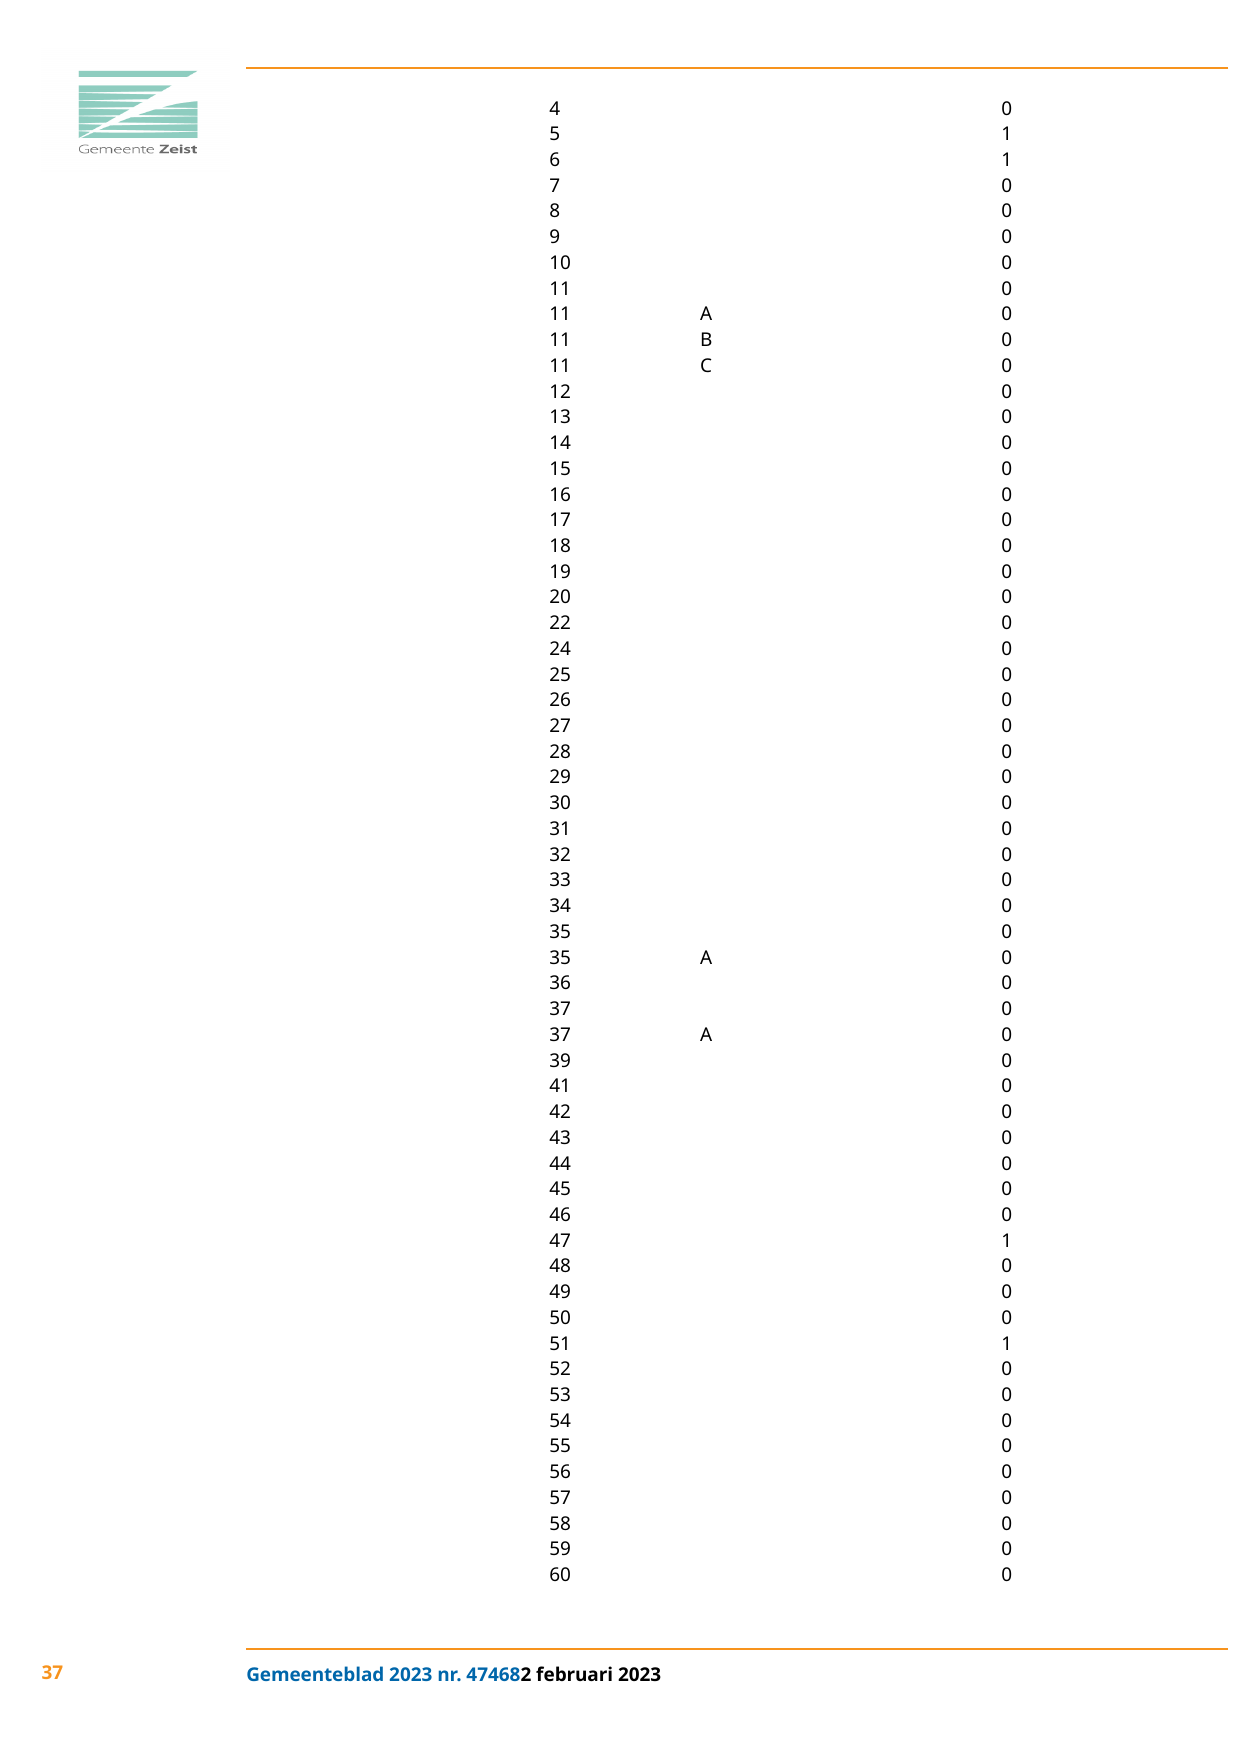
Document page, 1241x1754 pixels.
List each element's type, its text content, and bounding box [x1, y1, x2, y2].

table_cell [700, 1407, 850, 1433]
table_cell [700, 1433, 850, 1458]
table_cell [700, 635, 850, 661]
table_cell [399, 841, 549, 867]
table_cell [248, 1150, 398, 1175]
table_cell [850, 224, 1001, 249]
table_cell [248, 790, 398, 815]
table_cell [700, 1459, 850, 1484]
table_cell 0 [1001, 944, 1152, 969]
table_cell [248, 1253, 398, 1278]
table_cell 0 [1001, 378, 1152, 403]
table_cell [850, 712, 1001, 738]
table_cell [248, 661, 398, 687]
table_cell [700, 1175, 850, 1201]
table_cell [850, 609, 1001, 635]
table_cell [399, 249, 549, 275]
table_cell 28 [549, 738, 700, 764]
table_cell 0 [1001, 918, 1152, 944]
table_cell 29 [549, 764, 700, 789]
table_cell [399, 1407, 549, 1433]
table_cell [248, 121, 398, 146]
table_cell [248, 404, 398, 429]
table_cell [399, 790, 549, 815]
table_cell [248, 867, 398, 892]
table_cell [248, 558, 398, 584]
table_cell [399, 1098, 549, 1124]
table_cell 6 [549, 146, 700, 172]
table_cell 37 [549, 995, 700, 1021]
table_cell [399, 301, 549, 326]
table_cell [700, 481, 850, 506]
table_cell [248, 970, 398, 995]
table_cell 7 [549, 172, 700, 198]
table_cell [850, 1484, 1001, 1510]
table_cell [399, 712, 549, 738]
table_cell [850, 1407, 1001, 1433]
table_cell [700, 1047, 850, 1072]
table_cell [700, 1484, 850, 1510]
table_cell [399, 404, 549, 429]
table_cell 32 [549, 841, 700, 867]
table_cell [248, 738, 398, 764]
table_cell 0 [1001, 1433, 1152, 1458]
table_cell [248, 455, 398, 481]
table_cell 48 [549, 1253, 700, 1278]
table_cell [248, 893, 398, 918]
table_cell [700, 1561, 850, 1587]
table_cell [399, 275, 549, 301]
table_cell [399, 918, 549, 944]
table_cell [399, 198, 549, 223]
table_cell 0 [1001, 970, 1152, 995]
table_cell [850, 661, 1001, 687]
table_cell [700, 1356, 850, 1381]
table_cell [399, 146, 549, 172]
table_cell 5 [549, 121, 700, 146]
table_cell [700, 121, 850, 146]
table_cell [700, 1304, 850, 1330]
table_cell 54 [549, 1407, 700, 1433]
table_cell 24 [549, 635, 700, 661]
table_cell [248, 352, 398, 378]
table_cell [248, 481, 398, 506]
table_cell [399, 558, 549, 584]
table_cell [248, 712, 398, 738]
table_cell [248, 1227, 398, 1253]
table_cell [850, 172, 1001, 198]
table_cell [850, 506, 1001, 532]
table_cell 0 [1001, 841, 1152, 867]
table_cell [850, 790, 1001, 815]
table_cell 0 [1001, 1356, 1152, 1381]
table_cell 46 [549, 1201, 700, 1227]
table_cell [850, 815, 1001, 841]
table_cell [248, 918, 398, 944]
table_cell 0 [1001, 1073, 1152, 1098]
table_cell [399, 1330, 549, 1356]
table_cell [850, 326, 1001, 352]
table_cell [248, 301, 398, 326]
table_cell 11 [549, 352, 700, 378]
table_cell 0 [1001, 481, 1152, 506]
table_cell [399, 1356, 549, 1381]
table_cell 59 [549, 1536, 700, 1561]
table_cell 13 [549, 404, 700, 429]
table_cell [248, 249, 398, 275]
table_cell [700, 687, 850, 712]
table_cell [850, 1124, 1001, 1150]
table_cell [248, 1484, 398, 1510]
table_cell [248, 815, 398, 841]
table_cell 0 [1001, 584, 1152, 609]
table_cell [248, 1561, 398, 1587]
table_cell [850, 1021, 1001, 1047]
table_cell [399, 224, 549, 249]
table_cell [700, 275, 850, 301]
table_cell [399, 944, 549, 969]
table_cell [399, 1201, 549, 1227]
table_cell 0 [1001, 661, 1152, 687]
table_cell [248, 1304, 398, 1330]
table_cell 0 [1001, 1150, 1152, 1175]
table_cell 0 [1001, 867, 1152, 892]
table_cell 45 [549, 1175, 700, 1201]
table_cell [850, 532, 1001, 558]
table_cell [700, 249, 850, 275]
table_cell 1 [1001, 146, 1152, 172]
table_cell [850, 841, 1001, 867]
table_cell 10 [549, 249, 700, 275]
table_cell [700, 1253, 850, 1278]
table_cell [700, 1098, 850, 1124]
table_cell 17 [549, 506, 700, 532]
table_cell [850, 121, 1001, 146]
table_cell [700, 1201, 850, 1227]
table_cell 34 [549, 893, 700, 918]
table_cell [248, 584, 398, 609]
table_cell [399, 609, 549, 635]
table_cell [399, 1536, 549, 1561]
table_cell [700, 764, 850, 789]
table_cell [850, 404, 1001, 429]
table_cell 0 [1001, 455, 1152, 481]
table_cell [399, 455, 549, 481]
table_cell [850, 558, 1001, 584]
table_cell 35 [549, 918, 700, 944]
table_cell [399, 481, 549, 506]
table_cell [399, 1381, 549, 1407]
table_cell [700, 867, 850, 892]
table_cell C [700, 352, 850, 378]
table_cell [700, 224, 850, 249]
table_cell [850, 249, 1001, 275]
table_cell 0 [1001, 326, 1152, 352]
table_cell [248, 224, 398, 249]
table_cell [399, 1433, 549, 1458]
table_cell 44 [549, 1150, 700, 1175]
table_cell 27 [549, 712, 700, 738]
table_cell [700, 995, 850, 1021]
table_cell 0 [1001, 609, 1152, 635]
table_cell [700, 506, 850, 532]
table_cell 0 [1001, 815, 1152, 841]
table_cell [399, 1459, 549, 1484]
table_cell [700, 1278, 850, 1304]
table_cell [248, 1047, 398, 1072]
table_cell 0 [1001, 1304, 1152, 1330]
table_cell [248, 506, 398, 532]
table_cell 42 [549, 1098, 700, 1124]
table_cell [700, 532, 850, 558]
table_cell [248, 532, 398, 558]
table_cell 0 [1001, 995, 1152, 1021]
table_cell [248, 1098, 398, 1124]
table_cell 18 [549, 532, 700, 558]
table_cell [850, 378, 1001, 403]
table_cell 51 [549, 1330, 700, 1356]
table_cell 1 [1001, 1227, 1152, 1253]
table_cell [399, 687, 549, 712]
table_cell [399, 1561, 549, 1587]
table_cell [248, 172, 398, 198]
table_cell [399, 352, 549, 378]
table_cell [248, 1536, 398, 1561]
table_cell [850, 198, 1001, 223]
table_cell 36 [549, 970, 700, 995]
table_cell [399, 815, 549, 841]
table_cell 0 [1001, 764, 1152, 789]
table_cell [399, 95, 549, 121]
table_cell [700, 1536, 850, 1561]
table_cell [248, 1510, 398, 1536]
table_cell 20 [549, 584, 700, 609]
table_cell 52 [549, 1356, 700, 1381]
table_cell [850, 95, 1001, 121]
table_cell A [700, 1021, 850, 1047]
table_cell 11 [549, 326, 700, 352]
table_cell [248, 1330, 398, 1356]
table_cell [248, 687, 398, 712]
table_cell [399, 429, 549, 455]
table_cell [700, 1381, 850, 1407]
table_cell 0 [1001, 790, 1152, 815]
table_cell 0 [1001, 687, 1152, 712]
table_cell [850, 301, 1001, 326]
table_cell [248, 275, 398, 301]
table_cell [399, 1227, 549, 1253]
table_cell [700, 790, 850, 815]
table_cell 53 [549, 1381, 700, 1407]
table_cell 0 [1001, 198, 1152, 223]
table_cell [850, 455, 1001, 481]
table_cell 39 [549, 1047, 700, 1072]
table_cell [700, 1510, 850, 1536]
table_cell [248, 1356, 398, 1381]
table_cell [700, 172, 850, 198]
table_cell 11 [549, 275, 700, 301]
table_cell 0 [1001, 249, 1152, 275]
table_cell A [700, 301, 850, 326]
table_cell [248, 95, 398, 121]
table_cell [850, 995, 1001, 1021]
table_cell 0 [1001, 1124, 1152, 1150]
table_cell [700, 455, 850, 481]
table_cell 0 [1001, 1278, 1152, 1304]
table_cell 0 [1001, 224, 1152, 249]
table_cell 8 [549, 198, 700, 223]
table_cell 0 [1001, 1459, 1152, 1484]
table_cell [248, 1381, 398, 1407]
table_cell [700, 815, 850, 841]
table_cell [399, 1278, 549, 1304]
table_cell A [700, 944, 850, 969]
table_cell [399, 1021, 549, 1047]
table_cell [850, 635, 1001, 661]
picture [41, 47, 231, 172]
table_cell 60 [549, 1561, 700, 1587]
table_cell 0 [1001, 275, 1152, 301]
table_cell [700, 378, 850, 403]
table_cell [850, 1047, 1001, 1072]
table_cell 30 [549, 790, 700, 815]
table_cell [399, 1073, 549, 1098]
table_cell 4 [549, 95, 700, 121]
table_cell [850, 1330, 1001, 1356]
table_cell [248, 1278, 398, 1304]
table_cell 0 [1001, 1536, 1152, 1561]
table_cell [850, 1381, 1001, 1407]
table_cell [700, 429, 850, 455]
table_cell [399, 532, 549, 558]
table_cell [700, 95, 850, 121]
table_cell [399, 1510, 549, 1536]
table_cell 58 [549, 1510, 700, 1536]
table_cell [850, 1073, 1001, 1098]
table_cell [850, 687, 1001, 712]
table_cell [850, 867, 1001, 892]
table_cell 0 [1001, 95, 1152, 121]
table_cell [248, 429, 398, 455]
table_cell [700, 918, 850, 944]
table_cell 43 [549, 1124, 700, 1150]
table_cell [248, 1433, 398, 1458]
table_cell 31 [549, 815, 700, 841]
table_cell [399, 172, 549, 198]
table_cell 0 [1001, 1098, 1152, 1124]
table_cell [700, 738, 850, 764]
table_cell [399, 1253, 549, 1278]
table_cell 1 [1001, 1330, 1152, 1356]
table_cell 0 [1001, 301, 1152, 326]
table_cell 12 [549, 378, 700, 403]
table_cell 0 [1001, 893, 1152, 918]
table_cell [700, 1330, 850, 1356]
table_cell [399, 326, 549, 352]
table_cell 0 [1001, 558, 1152, 584]
table_cell 0 [1001, 712, 1152, 738]
table_cell [700, 970, 850, 995]
table_cell 0 [1001, 1510, 1152, 1536]
table_cell [850, 1278, 1001, 1304]
table_cell [248, 1073, 398, 1098]
table_cell [700, 404, 850, 429]
table_cell [399, 764, 549, 789]
table_cell [850, 1150, 1001, 1175]
table_cell [248, 326, 398, 352]
table_cell 22 [549, 609, 700, 635]
table_cell [700, 609, 850, 635]
table_cell [850, 275, 1001, 301]
table_cell 0 [1001, 429, 1152, 455]
table_cell [399, 1484, 549, 1510]
table_cell [850, 146, 1001, 172]
table_cell [850, 918, 1001, 944]
table_cell [850, 944, 1001, 969]
table_cell [248, 1459, 398, 1484]
table_cell 14 [549, 429, 700, 455]
table_cell [700, 1227, 850, 1253]
table_cell [248, 635, 398, 661]
table_cell 33 [549, 867, 700, 892]
table_cell [399, 738, 549, 764]
table_cell 41 [549, 1073, 700, 1098]
table_cell [850, 429, 1001, 455]
table_cell 0 [1001, 1021, 1152, 1047]
table_cell [399, 893, 549, 918]
table_cell [850, 738, 1001, 764]
table_cell 0 [1001, 352, 1152, 378]
table_cell [399, 1047, 549, 1072]
table_cell [850, 970, 1001, 995]
table_cell [248, 1407, 398, 1433]
table_cell 1 [1001, 121, 1152, 146]
table_cell [399, 867, 549, 892]
table_cell [700, 146, 850, 172]
table_cell [248, 944, 398, 969]
table_cell [850, 1510, 1001, 1536]
table_cell [399, 584, 549, 609]
table_cell [850, 1433, 1001, 1458]
table_cell [700, 893, 850, 918]
table_cell [850, 1253, 1001, 1278]
table_cell [850, 1098, 1001, 1124]
table_cell [850, 893, 1001, 918]
table_cell [399, 1175, 549, 1201]
table_cell [399, 970, 549, 995]
table_cell 25 [549, 661, 700, 687]
table_cell [850, 1201, 1001, 1227]
table_cell [248, 198, 398, 223]
table_cell 15 [549, 455, 700, 481]
table_cell 0 [1001, 1407, 1152, 1433]
table_cell 0 [1001, 506, 1152, 532]
table_cell [248, 1201, 398, 1227]
table_cell [700, 198, 850, 223]
table_cell 35 [549, 944, 700, 969]
table_cell 0 [1001, 635, 1152, 661]
table_cell [399, 995, 549, 1021]
table_cell [700, 841, 850, 867]
table_cell [248, 1021, 398, 1047]
table_cell 57 [549, 1484, 700, 1510]
table_cell 0 [1001, 1201, 1152, 1227]
table_cell 37 [549, 1021, 700, 1047]
table_cell 0 [1001, 738, 1152, 764]
table_cell 56 [549, 1459, 700, 1484]
table_cell 49 [549, 1278, 700, 1304]
table_cell [850, 764, 1001, 789]
table_cell [850, 1175, 1001, 1201]
table_cell 0 [1001, 1175, 1152, 1201]
table_cell [248, 764, 398, 789]
table_cell [700, 712, 850, 738]
table_cell 16 [549, 481, 700, 506]
table_cell [850, 481, 1001, 506]
table_cell [700, 584, 850, 609]
table_cell [248, 995, 398, 1021]
table_cell [399, 1150, 549, 1175]
table_cell [248, 609, 398, 635]
table_cell [248, 841, 398, 867]
table_cell [850, 1459, 1001, 1484]
table_cell [850, 584, 1001, 609]
table_cell 47 [549, 1227, 700, 1253]
table_cell [850, 352, 1001, 378]
table_cell 0 [1001, 404, 1152, 429]
table_cell 0 [1001, 532, 1152, 558]
table_cell [700, 1150, 850, 1175]
table_cell [700, 558, 850, 584]
table_cell [850, 1227, 1001, 1253]
table_cell B [700, 326, 850, 352]
table_cell [700, 1073, 850, 1098]
table_cell [248, 1175, 398, 1201]
table_cell [399, 1304, 549, 1330]
table_cell 0 [1001, 1047, 1152, 1072]
table_cell [399, 661, 549, 687]
table_cell [248, 1124, 398, 1150]
table_cell [399, 378, 549, 403]
table_cell 55 [549, 1433, 700, 1458]
table_cell [850, 1356, 1001, 1381]
table_cell 19 [549, 558, 700, 584]
table_cell 11 [549, 301, 700, 326]
table_cell 0 [1001, 1381, 1152, 1407]
table_cell 0 [1001, 1561, 1152, 1587]
table_cell 26 [549, 687, 700, 712]
table_cell [248, 146, 398, 172]
table_cell 0 [1001, 1253, 1152, 1278]
table_cell [700, 1124, 850, 1150]
table_cell [850, 1561, 1001, 1587]
table_cell 0 [1001, 172, 1152, 198]
table_cell [850, 1304, 1001, 1330]
table_cell 0 [1001, 1484, 1152, 1510]
table_cell [399, 506, 549, 532]
table_cell 9 [549, 224, 700, 249]
table_cell [700, 661, 850, 687]
table_cell [399, 635, 549, 661]
table_cell [248, 378, 398, 403]
table_cell [850, 1536, 1001, 1561]
table_cell 50 [549, 1304, 700, 1330]
table_cell [399, 121, 549, 146]
table_cell [399, 1124, 549, 1150]
